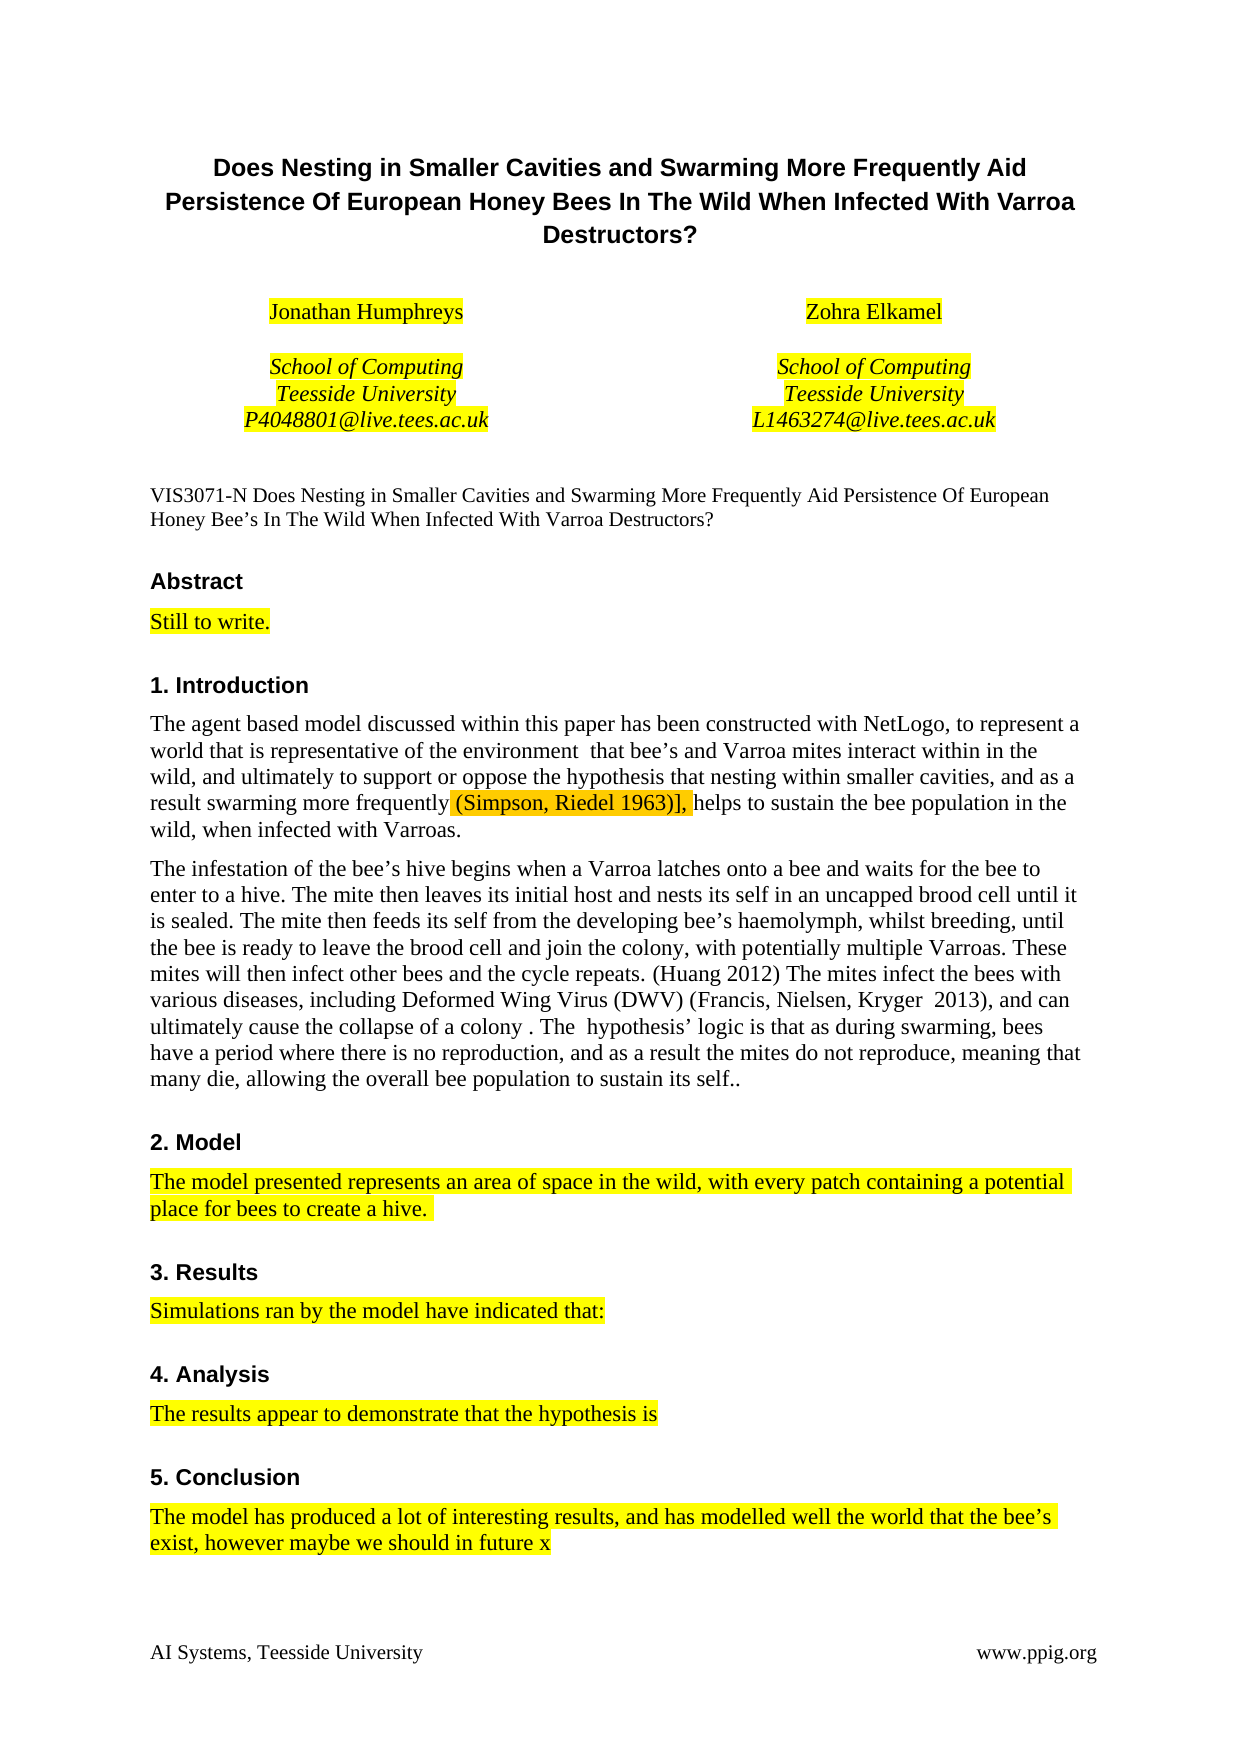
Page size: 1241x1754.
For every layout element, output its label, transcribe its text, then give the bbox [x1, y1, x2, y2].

text VIS3071-N Does Nesting in Smaller Cavities and Swarming More Frequently Aid Persistence Of European Honey Bee’s In The Wild When Infected With Varroa Destructors? [150, 483, 1090, 531]
text The infestation of the bee’s hive begins when a Varroa latches onto a bee and waits for the bee to enter to a hive. The mite then leaves its initial host and nests its self in an uncapped brood cell until it is sealed. The mite then feeds its self from the developing bee’s haemolymph, whilst breeding, until the bee is ready to leave the brood cell and join the colony, with potentially multiple Varroas. These mites will then infect other bees and the cycle repeats. (Huang 2012) The mites infect the bees with various diseases, including Deformed Wing Virus (DWV) (Francis, Nielsen, Kryger 2013), and can ultimately cause the collapse of a colony . The hypothesis’ logic is that as during swarming, bees have a period where there is no reproduction, and as a result the mites do not reproduce, meaning that many die, allowing the overall bee population to sustain its self.. [150, 855, 1090, 1092]
text Jonathan Humphreys [150, 298, 583, 324]
text Teesside University [150, 379, 583, 406]
title Does Nesting in Smaller Cavities and Swarming More Frequently Aid Persistence Of European Honey Bees In The Wild When Infected With Varroa Destructors? [150, 150, 1090, 250]
text The agent based model discussed within this paper has been constructed with NetLogo, to represent a world that is representative of the environment that bee’s and Varroa mites interact within in the wild, and ultimately to support or oppose the hypothesis that nesting within smaller cavities, and as a result swarming more frequently (Simpson, Riedel 1963)], helps to sustain the bee population in the wild, when infected with Varroas. [150, 710, 1090, 842]
text P4048801@live.tees.ac.uk [150, 406, 583, 432]
text Zohra Elkamel [658, 298, 1090, 324]
subtitle 2. Model [150, 1129, 1090, 1156]
text Simulations ran by the model have indicated that: [150, 1297, 1090, 1324]
text The results appear to demonstrate that the hypothesis is [150, 1400, 1090, 1426]
text School of Computing [658, 353, 1090, 379]
subtitle 4. Analysis [150, 1361, 1090, 1387]
text The model has produced a lot of interesting results, and has modelled well the world that the bee’s exist, however maybe we should in future x [150, 1503, 1090, 1555]
text Teesside University [658, 379, 1090, 406]
text Still to write. [150, 608, 1090, 634]
subtitle Abstract [150, 568, 1090, 595]
text The model presented represents an area of space in the wild, with every patch containing a potential place for bees to create a hive. [150, 1168, 1090, 1221]
subtitle 5. Conclusion [150, 1464, 1090, 1490]
text L1463274@live.tees.ac.uk [658, 406, 1090, 432]
subtitle 3. Results [150, 1258, 1090, 1285]
text School of Computing [150, 353, 583, 379]
subtitle 1. Introduction [150, 672, 1090, 698]
